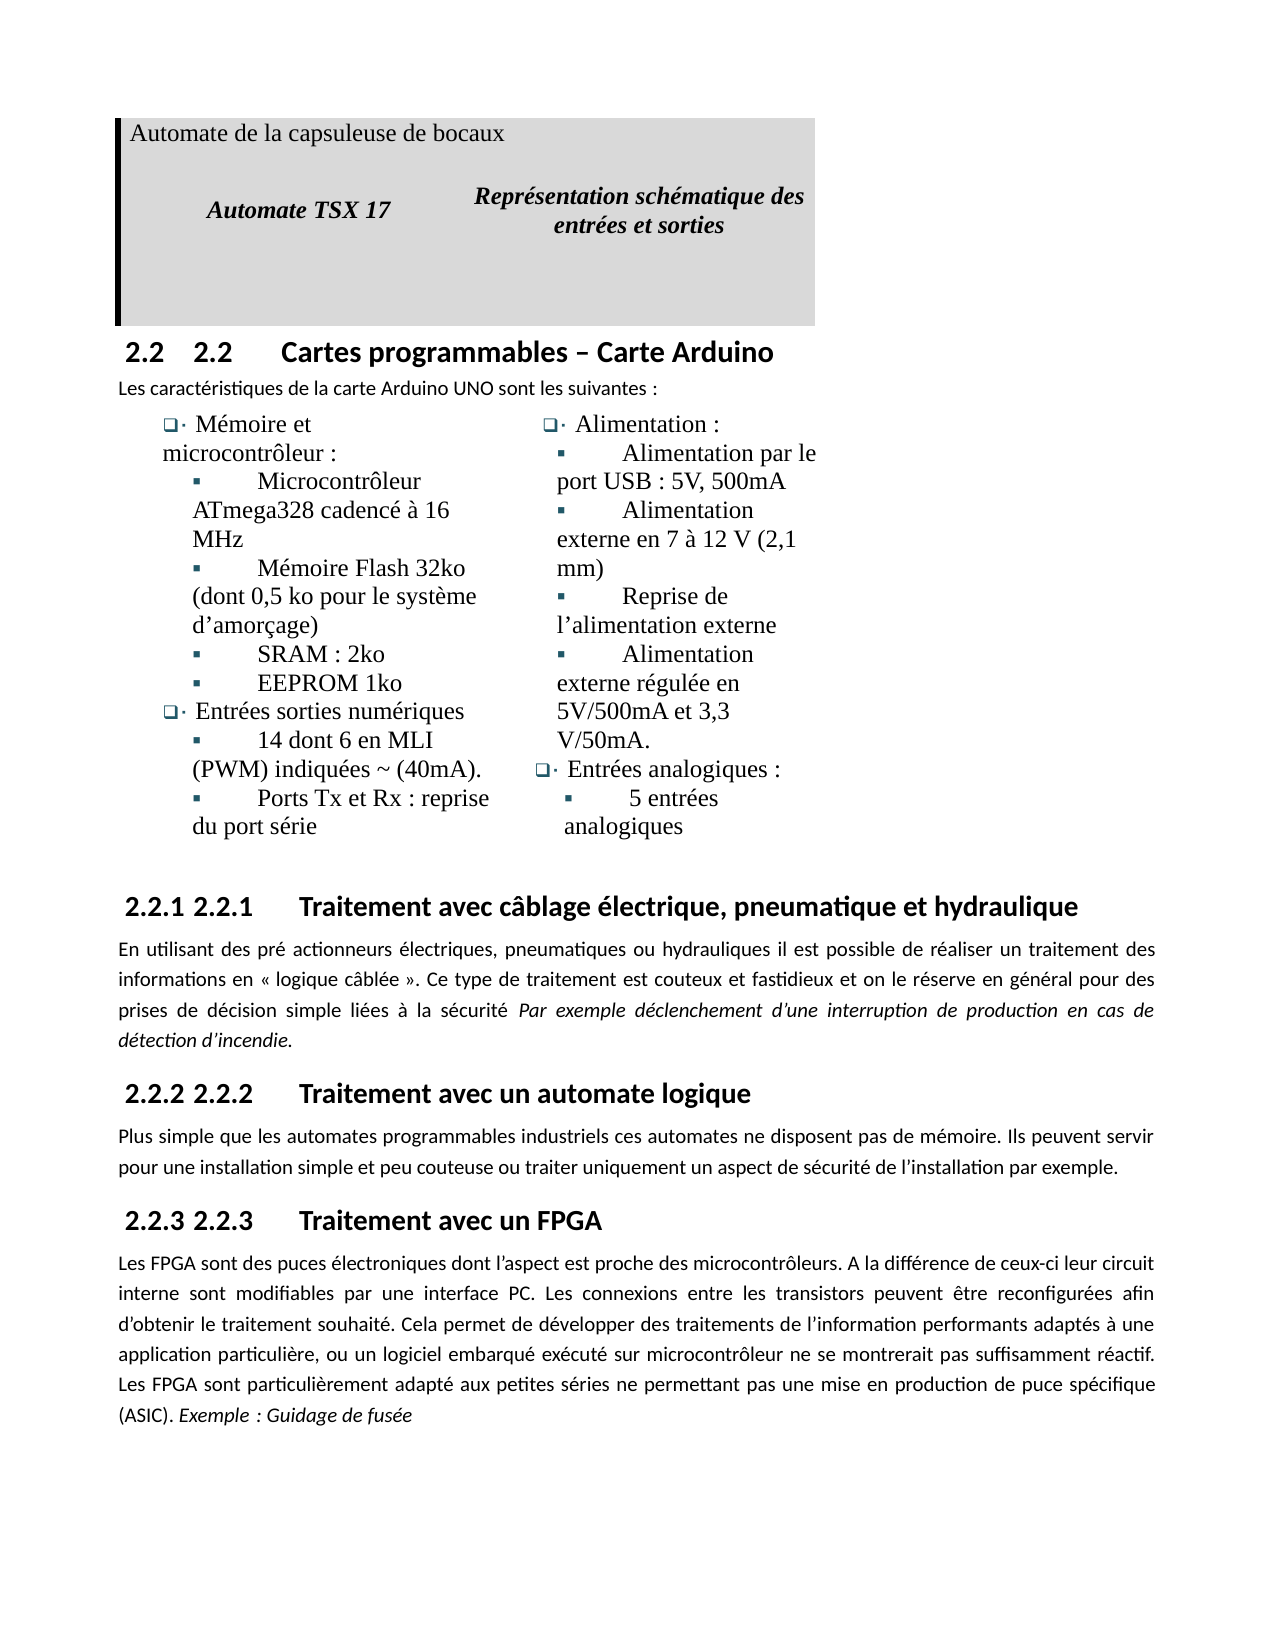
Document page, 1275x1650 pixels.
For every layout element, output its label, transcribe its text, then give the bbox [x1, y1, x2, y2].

subtitle 2.2.2 Traitement avec un automate logique [118, 1075, 1157, 1111]
subtitle 2.2.3 Traitement avec un FPGA [118, 1202, 1157, 1237]
table_cell Automate TSX 17 [129, 181, 470, 268]
text Les FPGA sont des puces électroniques dont l’aspect est proche des microcontrôleurs. A la différence de ceux-ci leur circuit interne sont modifiables par une interface PC. Les connexions entre les transistors peuvent être reconfigurées afin d’obtenir le traitement souhaité. Cela permet de développer des traitements de l’information performants adaptés à une application particulière, ou un logiciel embarqué exécuté sur microcontrôleur ne se montrerait pas suffisamment réactif. Les FPGA sont particulièrement adapté aux petites séries ne permettant pas une mise en production de puce spécifique (ASIC). Exemple : Guidage de fusée [118, 1250, 1157, 1427]
text En utilisant des pré actionneurs électriques, pneumatiques ou hydrauliques il est possible de réaliser un traitement des informations en « logique câblée ». Ce type de traitement est couteux et fastidieux et on le réserve en général pour des prises de décision simple liées à la sécurité Par exemple déclenchement d’une interruption de production en cas de détection d’incendie. [118, 936, 1157, 1053]
text Plus simple que les automates programmables industriels ces automates ne disposent pas de mémoire. Ils peuvent servir pour une installation simple et peu couteuse ou traiter uniquement un aspect de sécurité de l’installation par exemple. [118, 1123, 1157, 1179]
table_header [470, 176, 811, 181]
text Les caractéristiques de la carte Arduino UNO sont les suivantes : [118, 376, 1157, 401]
subtitle 2.2 Cartes programmables – Carte Arduino [118, 332, 1157, 370]
table_cell [129, 268, 470, 326]
table_cell Représentation schématique des entrées et sorties [470, 181, 811, 268]
table_header Automate de la capsuleuse de bocaux [121, 118, 815, 326]
table_cell [470, 268, 811, 326]
table_header [129, 176, 470, 181]
table_header q Alimentation : ▪ Alimentation par le port USB : 5V, 500mA ▪ Alimentation externe en 7 à 12 V (2,1 mm) ▪ Reprise de l’alimentation externe ▪ Alimentation externe régulée en 5V/500mA et 3,3 V/50mA. q Entrées analogiques : ▪ 5 entrées analogiques [490, 409, 817, 840]
table_header q Mémoire et microcontrôleur : ▪ Microcontrôleur ATmega328 cadencé à 16 MHz ▪ Mémoire Flash 32ko (dont 0,5 ko pour le système d’amorçage) ▪ SRAM : 2ko ▪ EEPROM 1ko q Entrées sorties numériques ▪ 14 dont 6 en MLI (PWM) indiquées ~ (40mA). ▪ Ports Tx et Rx : reprise du port série [118, 409, 490, 840]
subtitle 2.2.1 Traitement avec câblage électrique, pneumatique et hydraulique [118, 888, 1157, 924]
